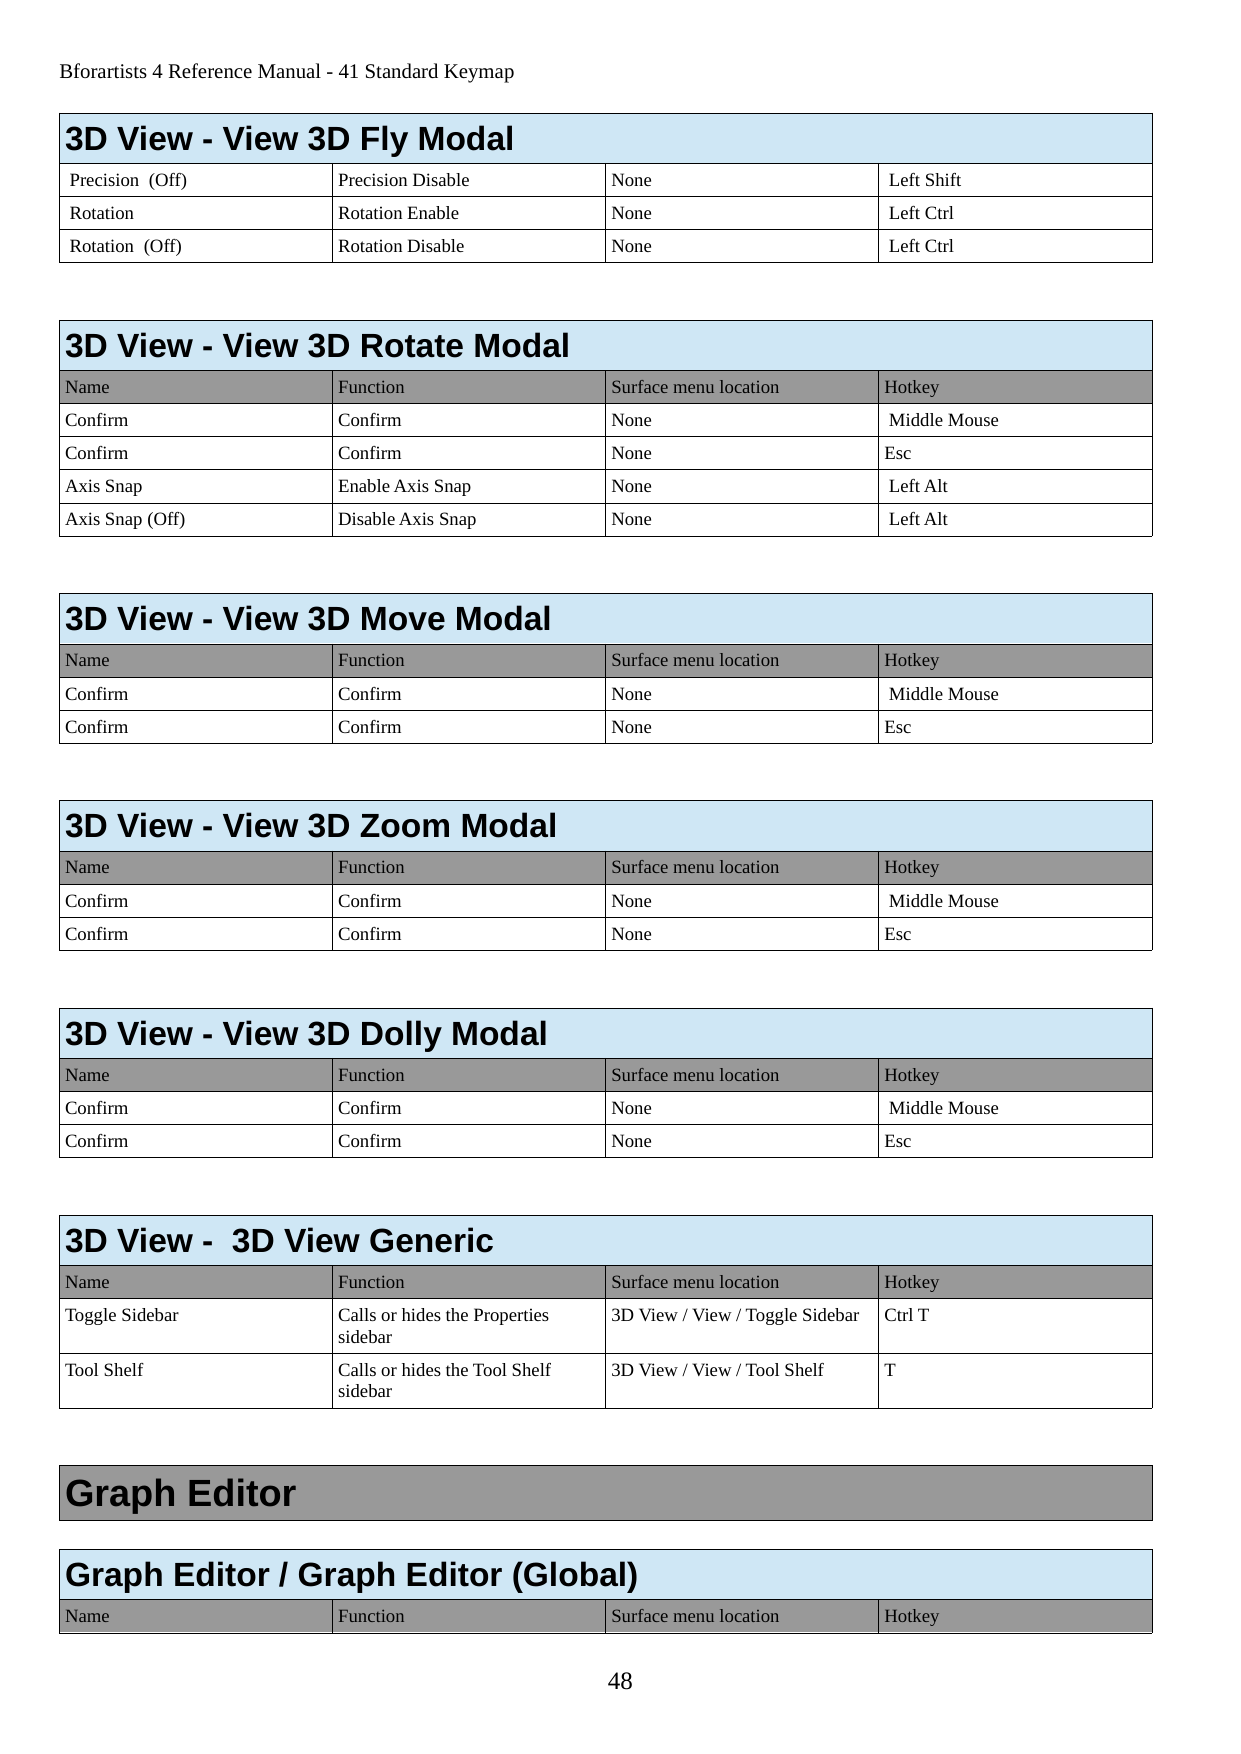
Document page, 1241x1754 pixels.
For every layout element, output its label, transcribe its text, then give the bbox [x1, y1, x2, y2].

table_cell Axis Snap (Off) [60, 504, 332, 536]
table_cell Surface menu location [606, 1059, 878, 1091]
table_header 3D View - View 3D Move Modal [60, 594, 1152, 643]
table_cell None [606, 504, 878, 536]
table_cell None [606, 230, 878, 262]
table_cell None [606, 437, 878, 469]
table_header 3D View - View 3D Dolly Modal [60, 1009, 1152, 1058]
table_cell Left Ctrl [879, 197, 1152, 229]
table_cell Esc [879, 1125, 1152, 1157]
table_header 3D View - View 3D Rotate Modal [60, 321, 1152, 370]
table_cell Middle Mouse [879, 404, 1152, 436]
table_cell Confirm [60, 1125, 332, 1157]
table_cell Toggle Sidebar [60, 1299, 332, 1353]
table_cell Rotation [60, 197, 332, 229]
table_cell Confirm [333, 404, 605, 436]
table_cell Name [60, 1600, 332, 1632]
table_cell Axis Snap [60, 470, 332, 502]
table_cell Left Shift [879, 164, 1152, 196]
table_cell Function [333, 1600, 605, 1632]
table_cell Confirm [333, 437, 605, 469]
table_cell None [606, 885, 878, 917]
table_cell Function [333, 852, 605, 884]
table_cell Middle Mouse [879, 1092, 1152, 1124]
table_cell Confirm [333, 711, 605, 743]
table_cell Confirm [60, 711, 332, 743]
table_header 3D View - View 3D Fly Modal [60, 114, 1152, 163]
table_cell Name [60, 1059, 332, 1091]
table_cell Rotation Disable [333, 230, 605, 262]
table_cell Function [333, 1059, 605, 1091]
table_cell Confirm [60, 918, 332, 950]
table_cell None [606, 404, 878, 436]
table_cell Name [60, 852, 332, 884]
table_cell 3D View / View / Tool Shelf [606, 1354, 878, 1407]
table_cell Confirm [333, 1092, 605, 1124]
table_cell Esc [879, 437, 1152, 469]
table_cell Surface menu location [606, 371, 878, 403]
table_cell Name [60, 371, 332, 403]
table_cell Confirm [60, 404, 332, 436]
table_header Graph Editor / Graph Editor (Global) [60, 1550, 1152, 1599]
table_cell Calls or hides the Tool Shelf sidebar [333, 1354, 605, 1407]
table_header 3D View - 3D View Generic [60, 1216, 1152, 1265]
table_cell Surface menu location [606, 1266, 878, 1298]
table_cell Middle Mouse [879, 885, 1152, 917]
table_cell None [606, 470, 878, 502]
table_cell Confirm [60, 1092, 332, 1124]
table_cell Precision (Off) [60, 164, 332, 196]
table_cell Surface menu location [606, 645, 878, 677]
table_cell Surface menu location [606, 852, 878, 884]
table_cell None [606, 918, 878, 950]
table_cell Hotkey [879, 645, 1152, 677]
table_cell Confirm [60, 678, 332, 710]
table_cell Confirm [333, 678, 605, 710]
table_cell None [606, 164, 878, 196]
table_cell Function [333, 645, 605, 677]
table_cell Precision Disable [333, 164, 605, 196]
table_cell None [606, 1092, 878, 1124]
table_cell Middle Mouse [879, 678, 1152, 710]
table_cell Ctrl T [879, 1299, 1152, 1353]
table_cell Hotkey [879, 1600, 1152, 1632]
table_cell None [606, 678, 878, 710]
table_cell Hotkey [879, 852, 1152, 884]
table_cell Esc [879, 918, 1152, 950]
table_cell Left Alt [879, 504, 1152, 536]
table_cell Hotkey [879, 1059, 1152, 1091]
table_cell Enable Axis Snap [333, 470, 605, 502]
table_cell 3D View / View / Toggle Sidebar [606, 1299, 878, 1353]
table_cell Function [333, 371, 605, 403]
table_cell Confirm [333, 1125, 605, 1157]
table_header Graph Editor [60, 1466, 1152, 1520]
table_cell None [606, 1125, 878, 1157]
table_cell Confirm [60, 885, 332, 917]
table_cell Esc [879, 711, 1152, 743]
table_cell None [606, 197, 878, 229]
table_cell Name [60, 645, 332, 677]
table_cell Disable Axis Snap [333, 504, 605, 536]
table_cell Confirm [333, 918, 605, 950]
table_cell Left Ctrl [879, 230, 1152, 262]
table_cell Rotation (Off) [60, 230, 332, 262]
table_cell Surface menu location [606, 1600, 878, 1632]
table_cell Hotkey [879, 1266, 1152, 1298]
table_cell Rotation Enable [333, 197, 605, 229]
table_cell T [879, 1354, 1152, 1407]
table_cell Left Alt [879, 470, 1152, 502]
table_cell Name [60, 1266, 332, 1298]
table_cell Calls or hides the Properties sidebar [333, 1299, 605, 1353]
table_cell Confirm [333, 885, 605, 917]
table_header 3D View - View 3D Zoom Modal [60, 801, 1152, 851]
table_cell Hotkey [879, 371, 1152, 403]
table_cell None [606, 711, 878, 743]
table_cell Confirm [60, 437, 332, 469]
table_cell Tool Shelf [60, 1354, 332, 1407]
table_cell Function [333, 1266, 605, 1298]
